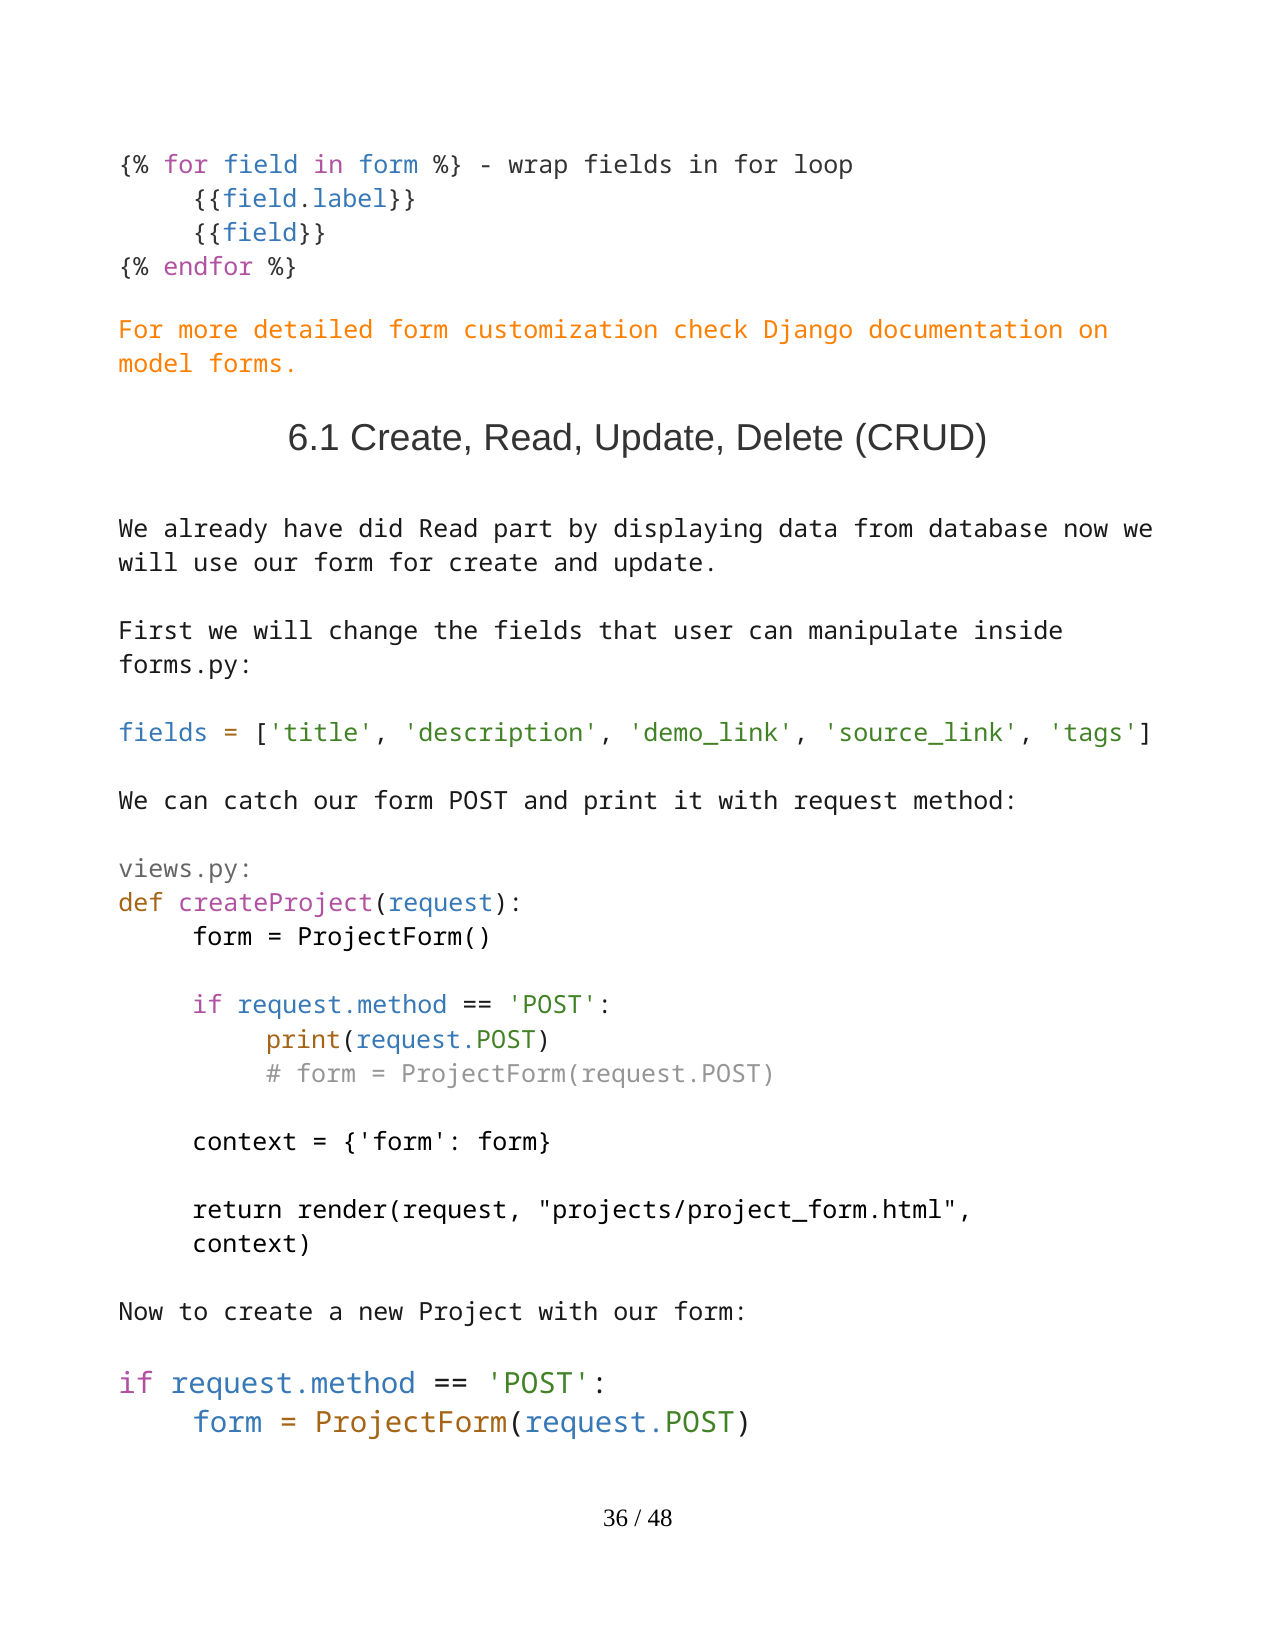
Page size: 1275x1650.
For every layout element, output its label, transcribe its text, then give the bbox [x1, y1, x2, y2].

text {{field.label}} [118, 181, 1157, 215]
text form = ProjectForm(request.POST) [118, 1402, 1157, 1441]
text We can catch our form POST and print it with request method: [118, 783, 1157, 817]
subtitle 6.1 Create, Read, Update, Delete (CRUD) [118, 415, 1157, 458]
text We already have did Read part by displaying data from database now we will use our form for create and update. [118, 510, 1157, 578]
text context = {'form': form} [118, 1123, 1157, 1192]
text {% for field in form %} - wrap fields in for loop [118, 147, 1157, 181]
text fields = ['title', 'description', 'demo_link', 'source_link', 'tags'] [118, 715, 1157, 749]
text {{field}} [118, 215, 1157, 249]
text {% endfor %} [118, 249, 1157, 283]
text print(request.POST) [118, 1021, 1157, 1055]
text form = ProjectForm() [118, 919, 1157, 953]
text return render(request, "projects/project_form.html", context) [118, 1192, 1157, 1260]
text # form = ProjectForm(request.POST) [118, 1055, 1157, 1089]
text views.py: [118, 851, 1157, 885]
text def createProject(request): [118, 885, 1157, 919]
text Now to create a new Project with our form: [118, 1294, 1157, 1328]
text First we will change the fields that user can manipulate inside forms.py: [118, 612, 1157, 681]
text if request.method == 'POST': [118, 987, 1157, 1021]
text For more detailed form customization check Django documentation on model forms. [118, 312, 1157, 380]
text if request.method == 'POST': [118, 1362, 1157, 1402]
